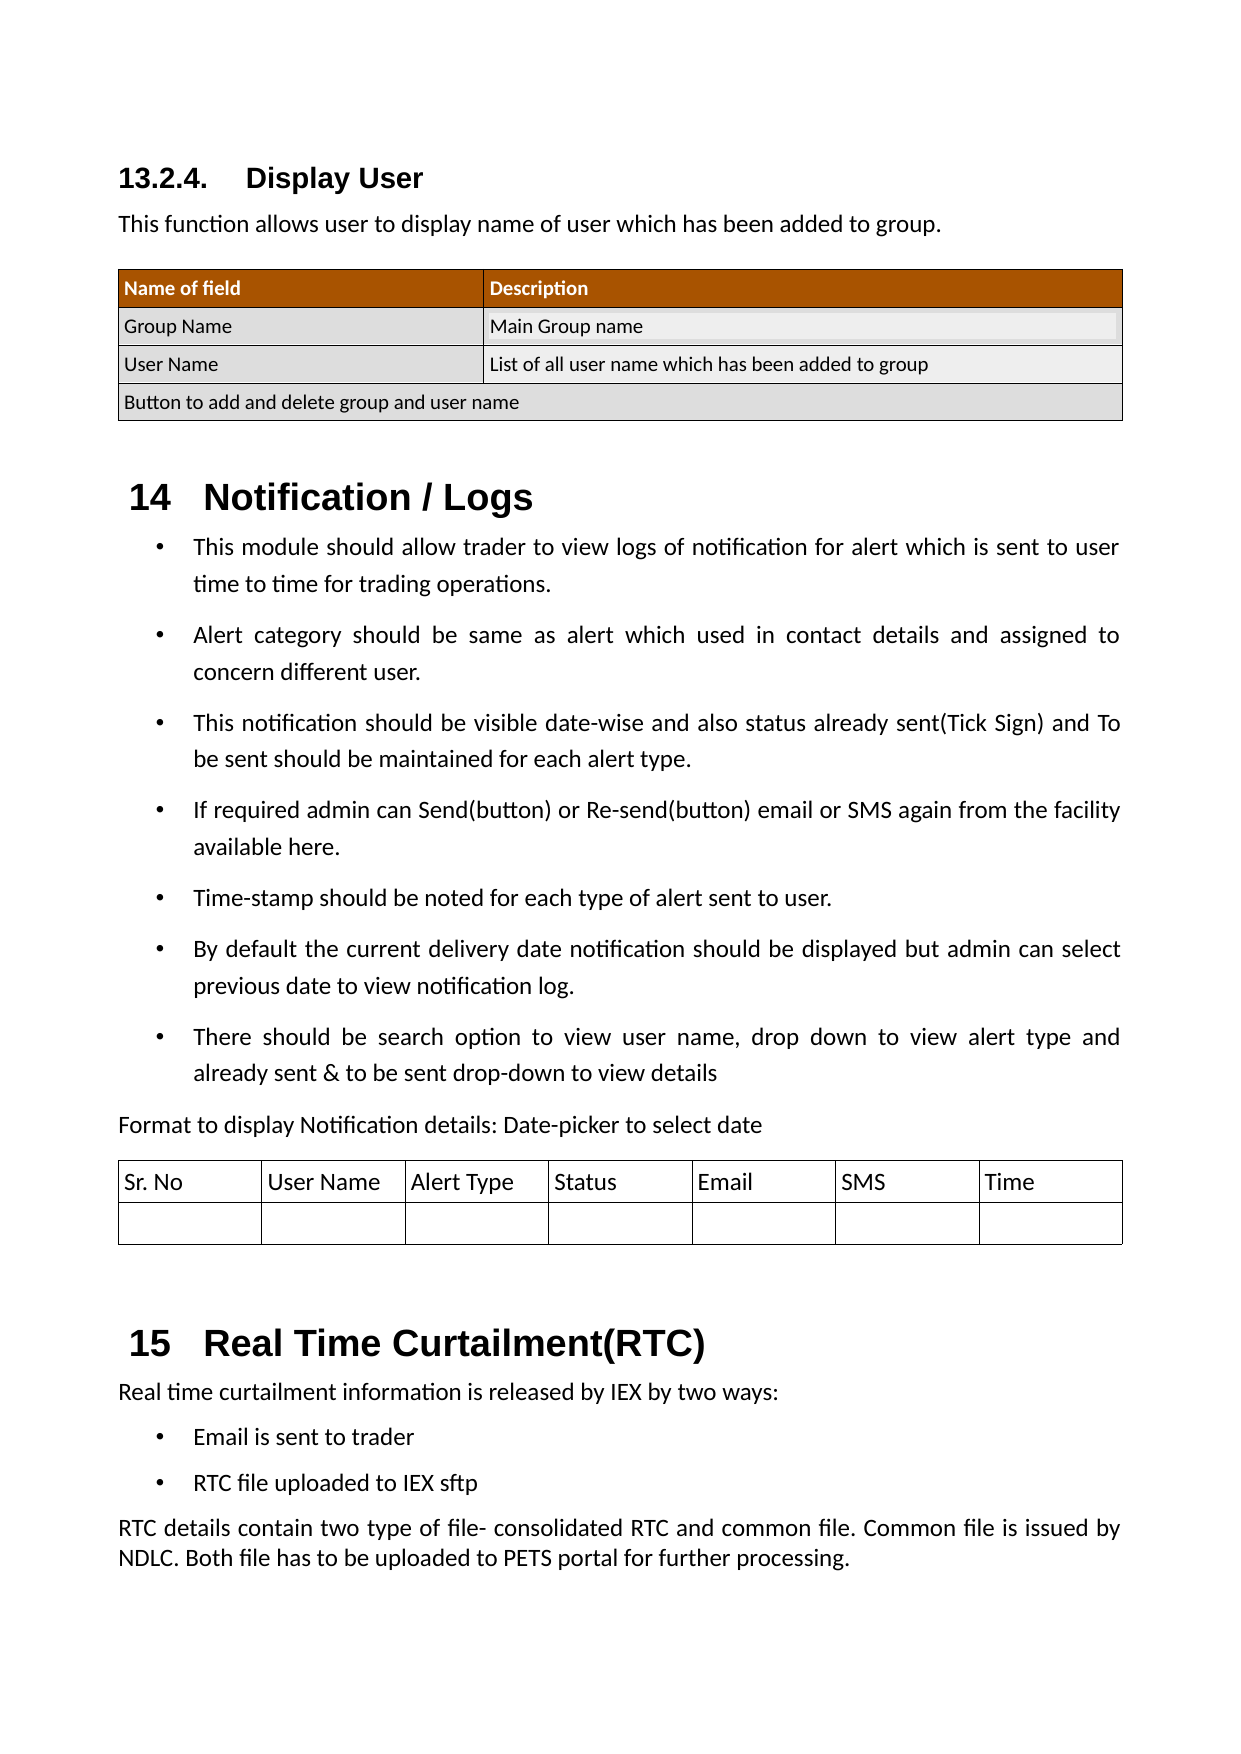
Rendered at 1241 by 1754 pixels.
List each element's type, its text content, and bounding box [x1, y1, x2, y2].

table_cell [693, 1203, 835, 1244]
list Alert category should be same as alert which used in contact details and assigned to concern different user. [156, 619, 1122, 686]
text This function allows user to display name of user which has been added to group. [118, 208, 1122, 238]
table_cell [262, 1203, 405, 1244]
list This notification should be visible date-wise and also status already sent(Tick Sign) and To be sent should be maintained for each alert type. [156, 707, 1122, 774]
list This module should allow trader to view logs of notification for alert which is sent to user time to time for trading operations. [156, 531, 1122, 598]
table_header SMS [836, 1161, 979, 1202]
subtitle Display User [118, 161, 1122, 195]
table_cell [836, 1203, 979, 1244]
text Real time curtailment information is released by IEX by two ways: [118, 1376, 1122, 1407]
table_cell Main Group name [484, 308, 1122, 344]
table_cell Group Name [119, 308, 483, 344]
table_cell [119, 1203, 261, 1244]
list Email is sent to trader [156, 1422, 1122, 1452]
text RTC details contain two type of file- consolidated RTC and common file. Common file is issued by NDLC. Both file has to be uploaded to PETS portal for further processing. [118, 1512, 1122, 1573]
list If required admin can Send(button) or Re-send(button) email or SMS again from the facility available here. [156, 794, 1122, 862]
table_cell [406, 1203, 548, 1244]
subtitle Notification / Logs [118, 475, 1122, 519]
table_header Email [693, 1161, 835, 1202]
table_cell [549, 1203, 692, 1244]
list By default the current delivery date notification should be displayed but admin can select previous date to view notification log. [156, 933, 1122, 1000]
table_cell [980, 1203, 1122, 1244]
table_cell Button to add and delete group and user name [119, 384, 1122, 420]
table_cell User Name [119, 346, 483, 382]
table_header Alert Type [406, 1161, 548, 1202]
list RTC file uploaded to IEX sftp [156, 1467, 1122, 1497]
table_header Time [980, 1161, 1122, 1202]
table_header Status [549, 1161, 692, 1202]
table_header User Name [262, 1161, 405, 1202]
text Format to display Notification details: Date-picker to select date [118, 1109, 1122, 1139]
table_header Sr. No [119, 1161, 261, 1202]
table_header Name of field [119, 270, 483, 307]
table_header Description [484, 270, 1122, 307]
list There should be search option to view user name, drop down to view alert type and already sent & to be sent drop-down to view details [156, 1021, 1122, 1088]
list Time-stamp should be noted for each type of alert sent to user. [156, 882, 1122, 913]
subtitle Real Time Curtailment(RTC) [118, 1320, 1122, 1364]
table_cell List of all user name which has been added to group [484, 346, 1122, 382]
